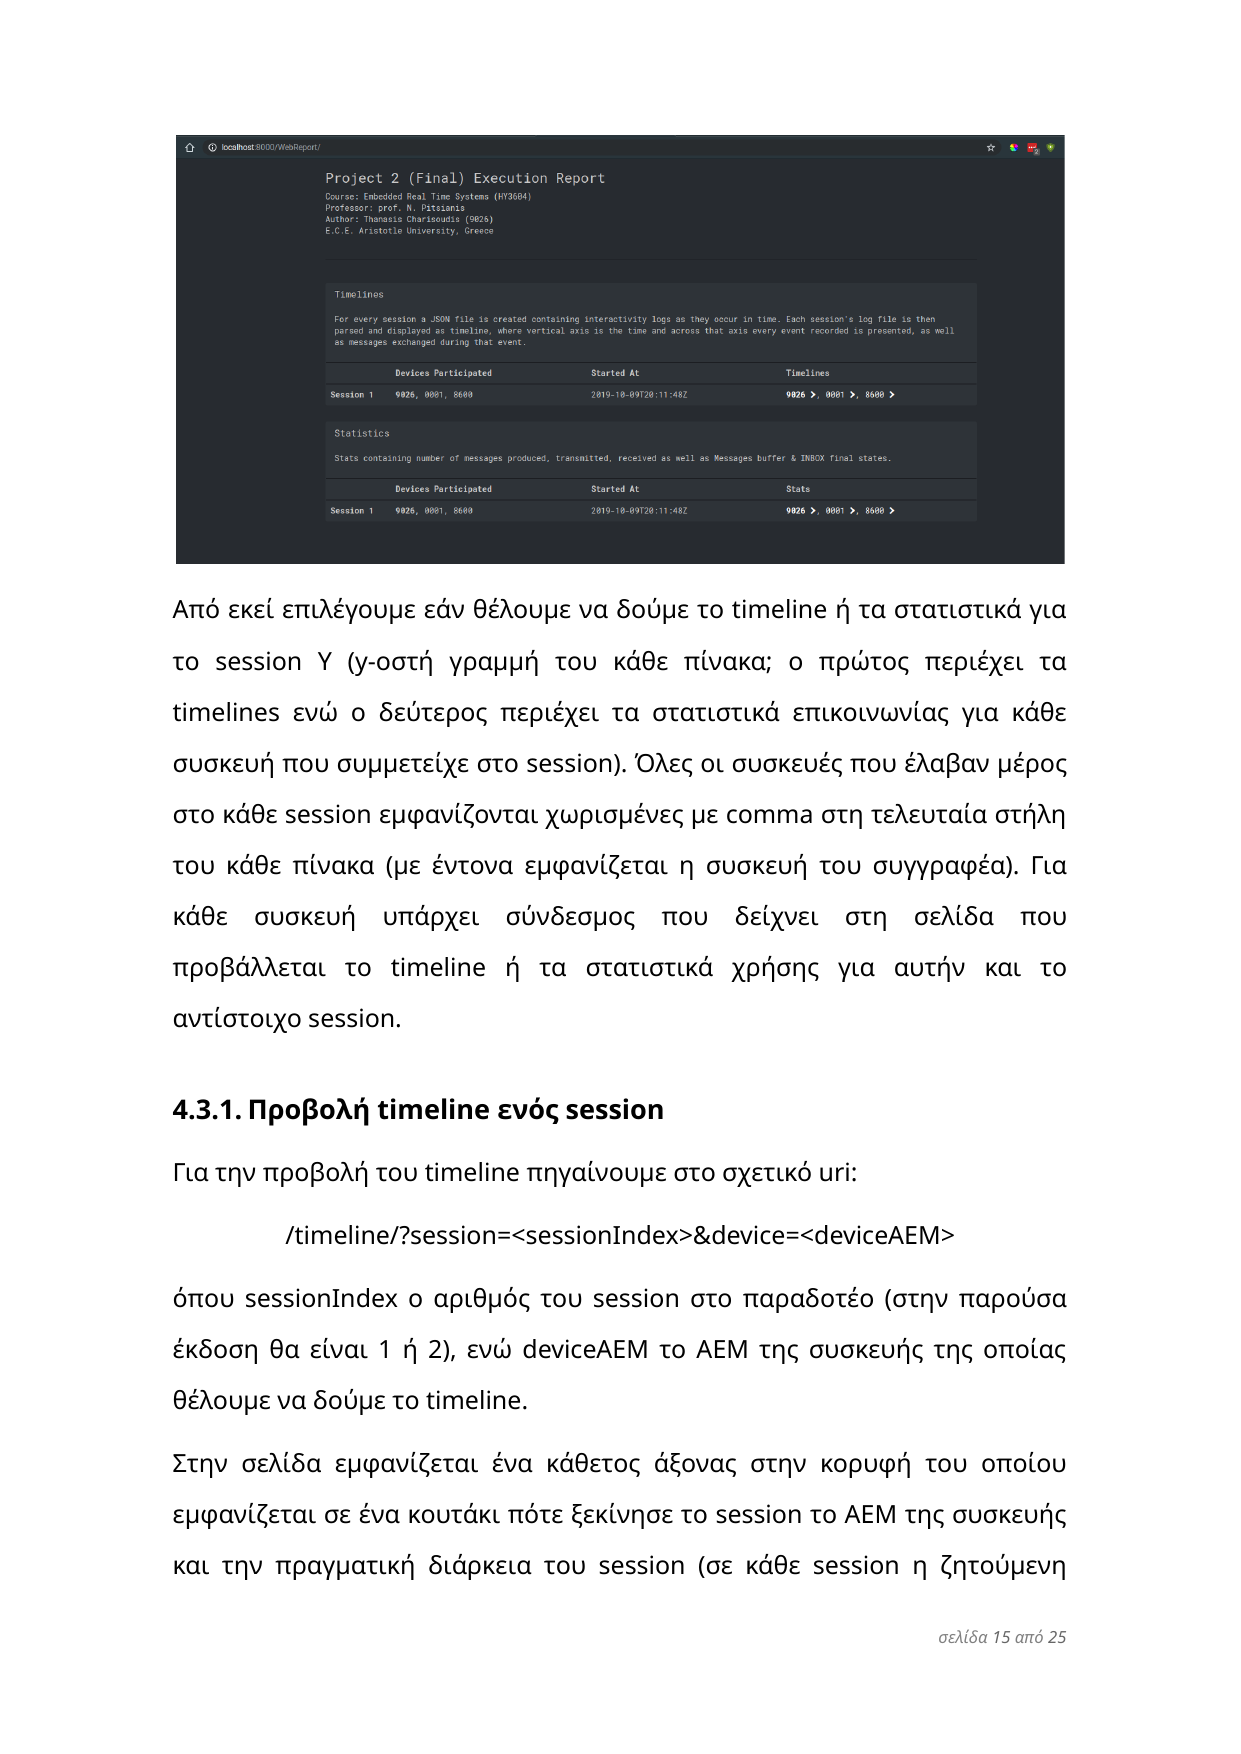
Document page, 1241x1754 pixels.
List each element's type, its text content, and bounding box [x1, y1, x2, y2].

text όπου sessionIndex ο αριθμός του session στο παραδοτέο (στην παρούσα έκδοση θα είναι 1 ή 2), ενώ deviceAEM το ΑΕΜ της συσκευής της οποίας θέλουμε να δούμε το timeline. [172, 1281, 1068, 1417]
text Για την προβολή του timeline πηγαίνουμε στο σχετικό uri: [172, 1155, 1068, 1189]
text Από εκεί επιλέγουμε εάν θέλουμε να δούμε το timeline ή τα στατιστικά για το session Y (y-οστή γραμμή του κάθε πίνακα; ο πρώτος περιέχει τα timelines ενώ ο δεύτερος περιέχει τα στατιστικά επικοινωνίας για κάθε συσκευή που συμμετείχε στο session). Όλες οι συσκευές που έλαβαν μέρος στο κάθε session εμφανίζονται χωρισμένες με comma στη τελευταία στήλη του κάθε πίνακα (με έντονα εμφανίζεται η συσκευή του συγγραφέα). Για κάθε συσκευή υπάρχει σύνδεσμος που δείχνει στη σελίδα που προβάλλεται το timeline ή τα στατιστικά χρήσης για αυτήν και το αντίστοιχο session. [172, 592, 1068, 1034]
picture [176, 135, 1065, 564]
text /timeline/?session=<sessionIndex>&device=<deviceAEM> [172, 1218, 1068, 1252]
text Στην σελίδα εμφανίζεται ένα κάθετος άξονας στην κορυφή του οποίου εμφανίζεται σε ένα κουτάκι πότε ξεκίνησε το session το ΑΕΜ της συσκευής και την πραγματική διάρκεια του session (σε κάθε session η ζητούμενη [172, 1446, 1068, 1582]
subtitle Προβολή timeline ενός session [172, 1091, 1068, 1127]
